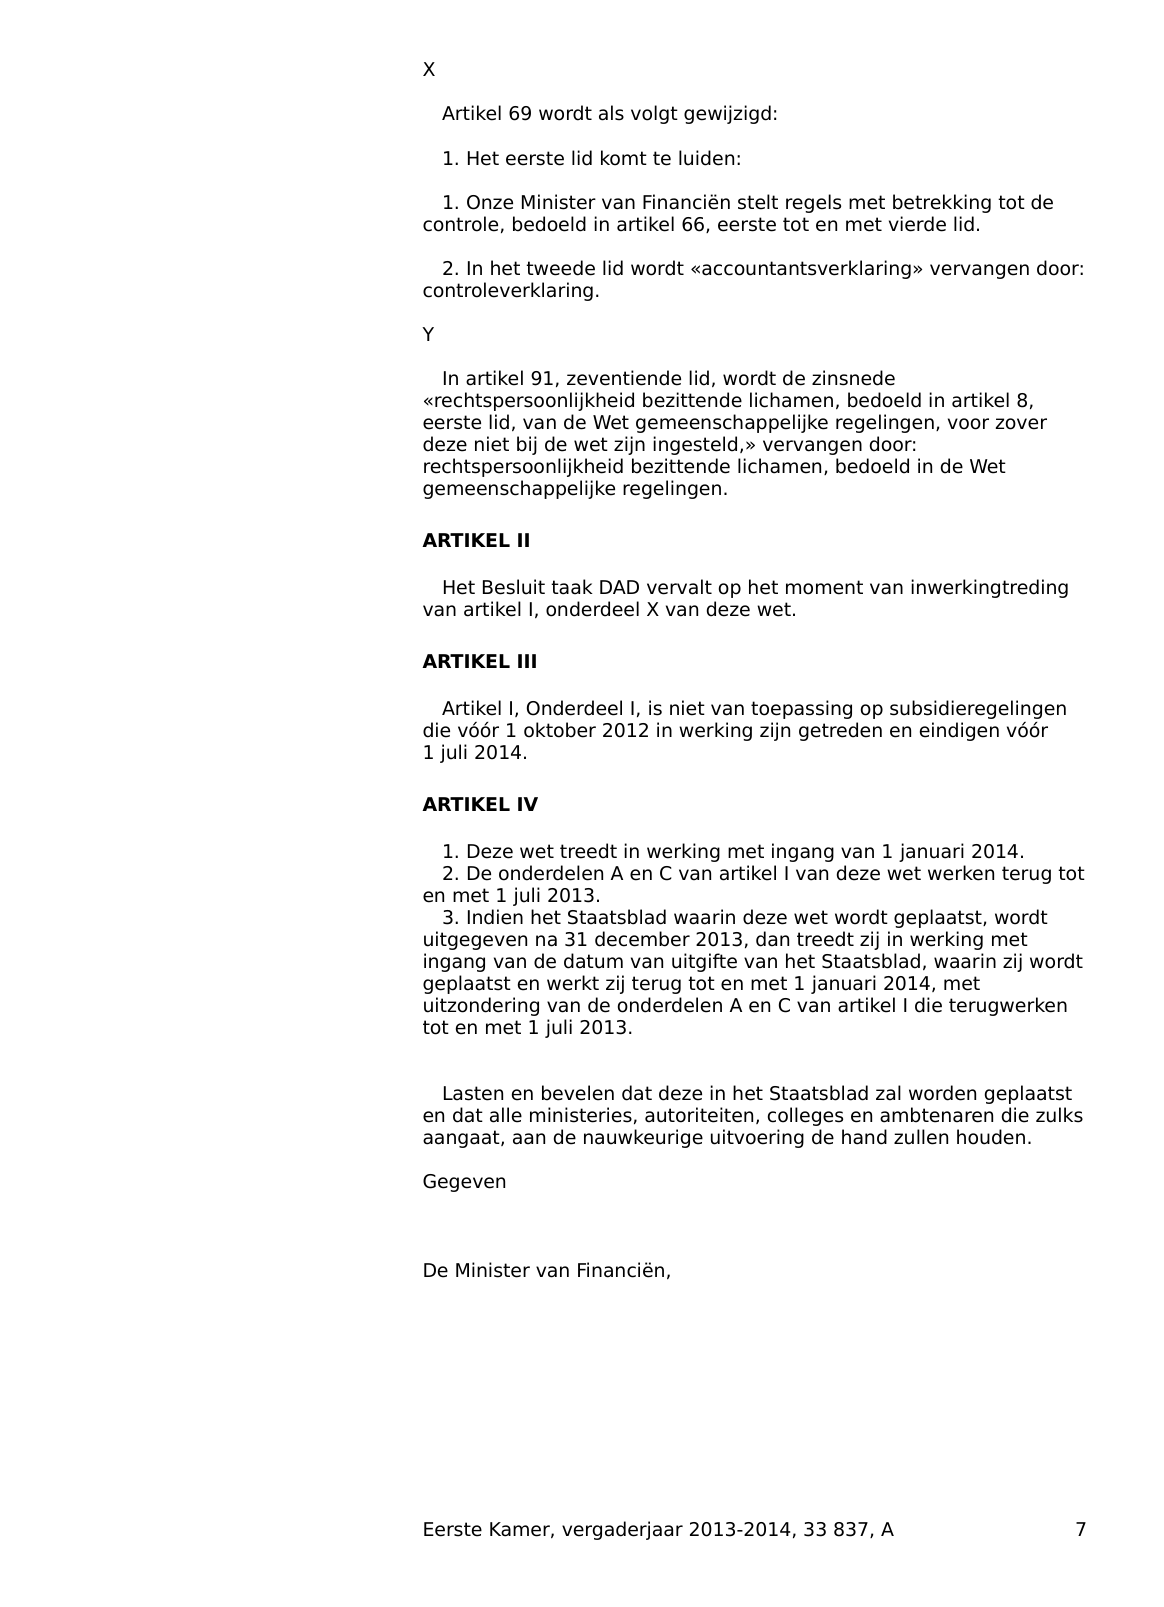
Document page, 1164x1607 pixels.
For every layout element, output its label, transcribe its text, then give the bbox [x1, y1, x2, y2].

text 2. De onderdelen A en C van artikel I van deze wet werken terug tot en met 1 juli 2013. [422, 863, 1087, 907]
text Artikel 69 wordt als volgt gewijzigd: [422, 103, 1087, 125]
text 1. Het eerste lid komt te luiden: [422, 147, 1087, 169]
text Y [422, 324, 1087, 346]
text 2. In het tweede lid wordt «accountantsverklaring» vervangen door: controleverklaring. [422, 258, 1087, 302]
text Artikel I, Onderdeel I, is niet van toepassing op subsidieregelingen die vóór 1 oktober 2012 in werking zijn getreden en eindigen vóór 1 juli 2014. [422, 698, 1087, 764]
text De Minister van Financiën, [422, 1259, 1087, 1282]
text Het Besluit taak DAD vervalt op het moment van inwerkingtreding van artikel I, onderdeel X van deze wet. [422, 577, 1087, 621]
text Gegeven [422, 1171, 1087, 1193]
subtitle ARTIKEL II [422, 530, 1087, 552]
text In artikel 91, zeventiende lid, wordt de zinsnede «rechtspersoonlijkheid bezittende lichamen, bedoeld in artikel 8, eerste lid, van de Wet gemeenschappelijke regelingen, voor zover deze niet bij de wet zijn ingesteld,» vervangen door: rechtspersoonlijkheid bezittende lichamen, bedoeld in de Wet gemeenschappelijke regelingen. [422, 368, 1087, 500]
text X [422, 59, 1087, 81]
text 3. Indien het Staatsblad waarin deze wet wordt geplaatst, wordt uitgegeven na 31 december 2013, dan treedt zij in werking met ingang van de datum van uitgifte van het Staatsblad, waarin zij wordt geplaatst en werkt zij terug tot en met 1 januari 2014, met uitzondering van de onderdelen A en C van artikel I die terugwerken tot en met 1 juli 2013. [422, 907, 1087, 1038]
text 1. Deze wet treedt in werking met ingang van 1 januari 2014. [422, 841, 1087, 863]
text 1. Onze Minister van Financiën stelt regels met betrekking tot de controle, bedoeld in artikel 66, eerste tot en met vierde lid. [422, 192, 1087, 236]
subtitle ARTIKEL III [422, 651, 1087, 673]
subtitle ARTIKEL IV [422, 794, 1087, 816]
text Lasten en bevelen dat deze in het Staatsblad zal worden geplaatst en dat alle ministeries, autoriteiten, colleges en ambtenaren die zulks aangaat, aan de nauwkeurige uitvoering de hand zullen houden. [422, 1083, 1087, 1149]
